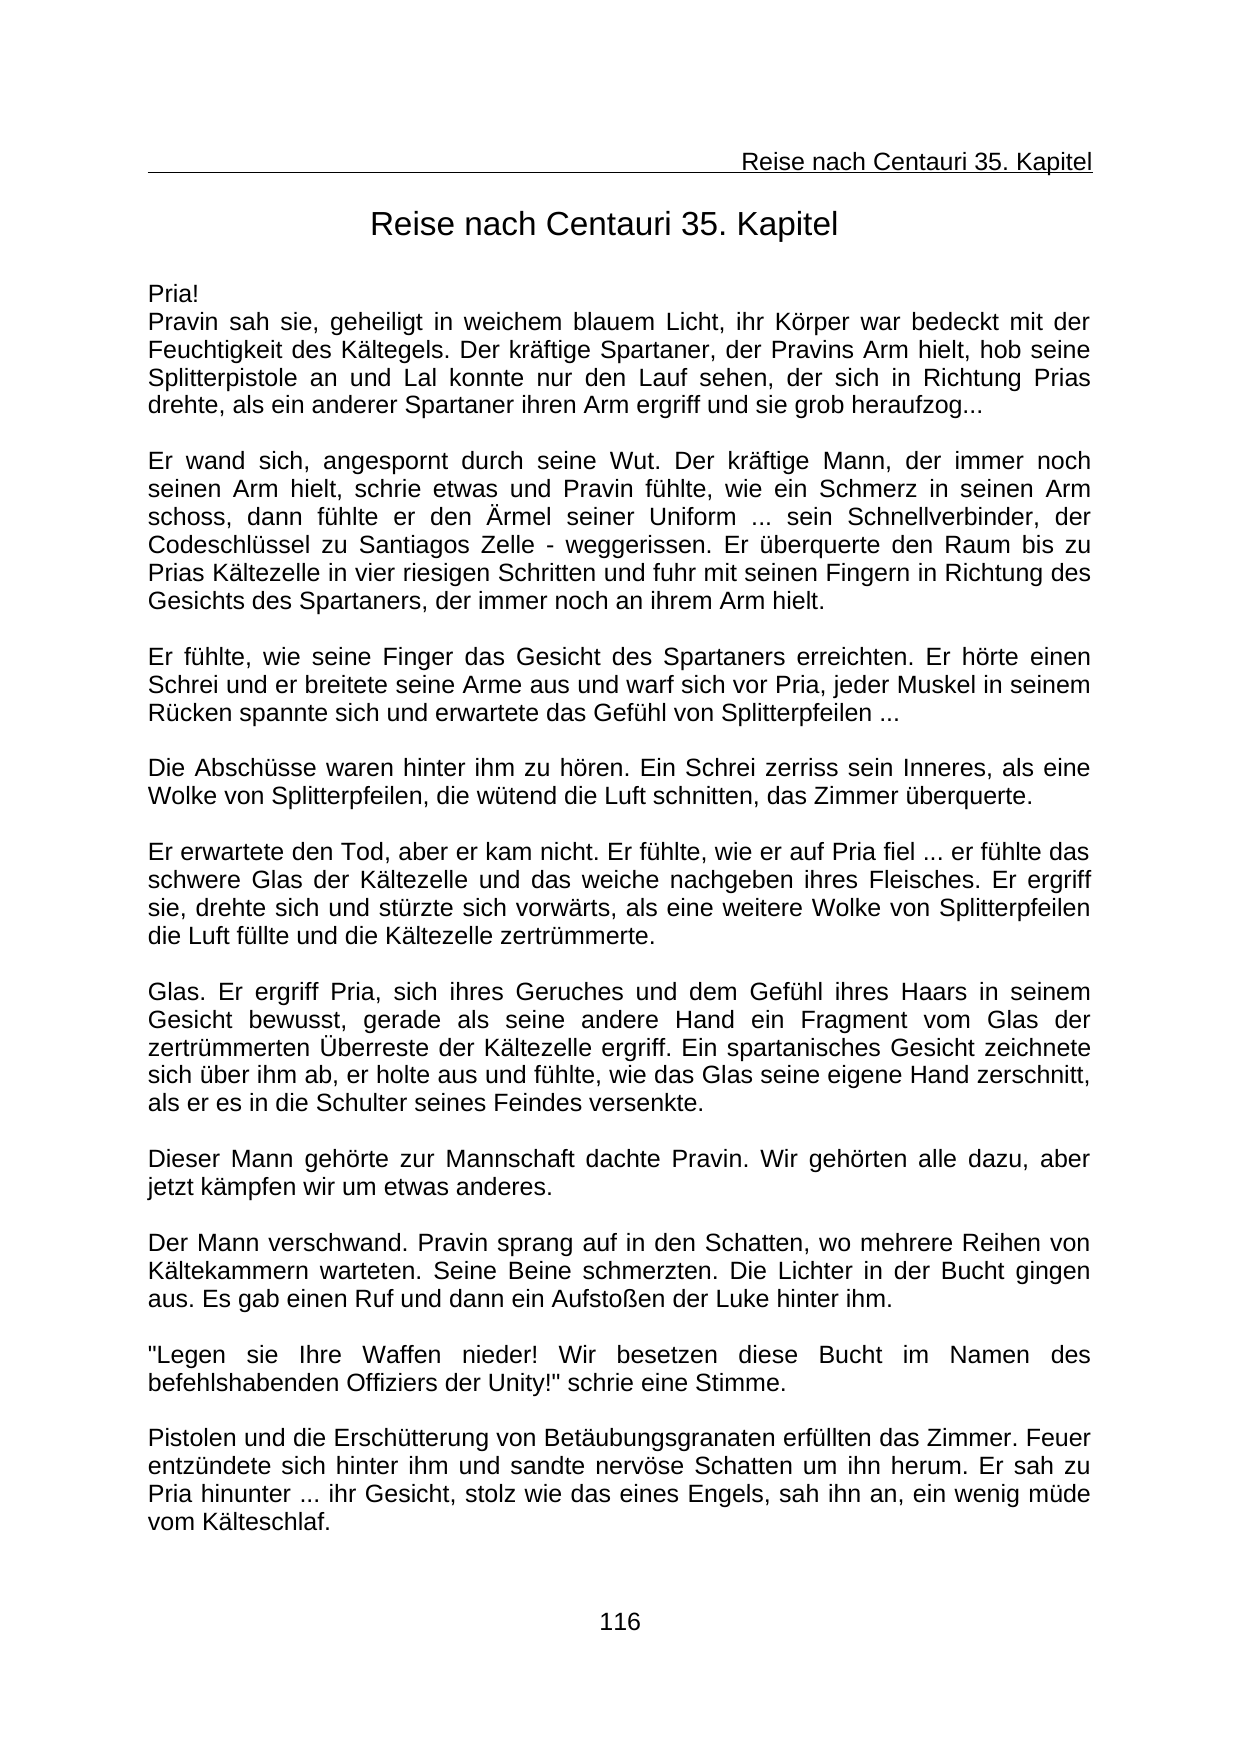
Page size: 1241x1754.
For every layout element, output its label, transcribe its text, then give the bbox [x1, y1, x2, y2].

text Die Abschüsse waren hinter ihm zu hören. Ein Schrei zerriss sein Inneres, als eine Wolke von Splitterpfeilen, die wütend die Luft schnitten, das Zimmer überquerte. [148, 754, 1092, 810]
text Er wand sich, angespornt durch seine Wut. Der kräftige Mann, der immer noch seinen Arm hielt, schrie etwas und Pravin fühlte, wie ein Schmerz in seinen Arm schoss, dann fühlte er den Ärmel seiner Uniform ... sein Schnellverbinder, der Codeschlüssel zu Santiagos Zelle - weggerissen. Er überquerte den Raum bis zu Prias Kältezelle in vier riesigen Schritten und fuhr mit seinen Fingern in Richtung des Gesichts des Spartaners, der immer noch an ihrem Arm hielt. [148, 447, 1092, 614]
text Dieser Mann gehörte zur Mannschaft dachte Pravin. Wir gehörten alle dazu, aber jetzt kämpfen wir um etwas anderes. [148, 1145, 1092, 1201]
text Der Mann verschwand. Pravin sprang auf in den Schatten, wo mehrere Reihen von Kältekammern warteten. Seine Beine schmerzten. Die Lichter in der Bucht gingen aus. Es gab einen Ruf und dann ein Aufstoßen der Luke hinter ihm. [148, 1229, 1092, 1312]
text Pravin sah sie, geheiligt in weichem blauem Licht, ihr Körper war bedeckt mit der Feuchtigkeit des Kältegels. Der kräftige Spartaner, der Pravins Arm hielt, hob seine Splitterpistole an und Lal konnte nur den Lauf sehen, der sich in Richtung Prias drehte, als ein anderer Spartaner ihren Arm ergriff und sie grob heraufzog... [148, 307, 1092, 419]
text Glas. Er ergriff Pria, sich ihres Geruches und dem Gefühl ihres Haars in seinem Gesicht bewusst, gerade als seine andere Hand ein Fragment vom Glas der zertrümmerten Überreste der Kältezelle ergriff. Ein spartanisches Gesicht zeichnete sich über ihm ab, er holte aus und fühlte, wie das Glas seine eigene Hand zerschnitt, als er es in die Schulter seines Feindes versenkte. [148, 977, 1092, 1117]
text Pria! [148, 279, 1092, 307]
text Er fühlte, wie seine Finger das Gesicht des Spartaners erreichten. Er hörte einen Schrei und er breitete seine Arme aus und warf sich vor Pria, jeder Muskel in seinem Rücken spannte sich und erwartete das Gefühl von Splitterpfeilen ... [148, 642, 1092, 726]
text "Legen sie Ihre Waffen nieder! Wir besetzen diese Bucht im Namen des befehlshabenden Offiziers der Unity!" schrie eine Stimme. [148, 1340, 1092, 1396]
text Er erwartete den Tod, aber er kam nicht. Er fühlte, wie er auf Pria fiel ... er fühlte das schwere Glas der Kältezelle und das weiche nachgeben ihres Fleisches. Er ergriff sie, drehte sich und stürzte sich vorwärts, als eine weitere Wolke von Splitterpfeilen die Luft füllte und die Kältezelle zertrümmerte. [148, 838, 1092, 949]
text Pistolen und die Erschütterung von Betäubungsgranaten erfüllten das Zimmer. Feuer entzündete sich hinter ihm und sandte nervöse Schatten um ihn herum. Er sah zu Pria hinunter ... ihr Gesicht, stolz wie das eines Engels, sah ihn an, ein wenig müde vom Kälteschlaf. [148, 1424, 1092, 1536]
